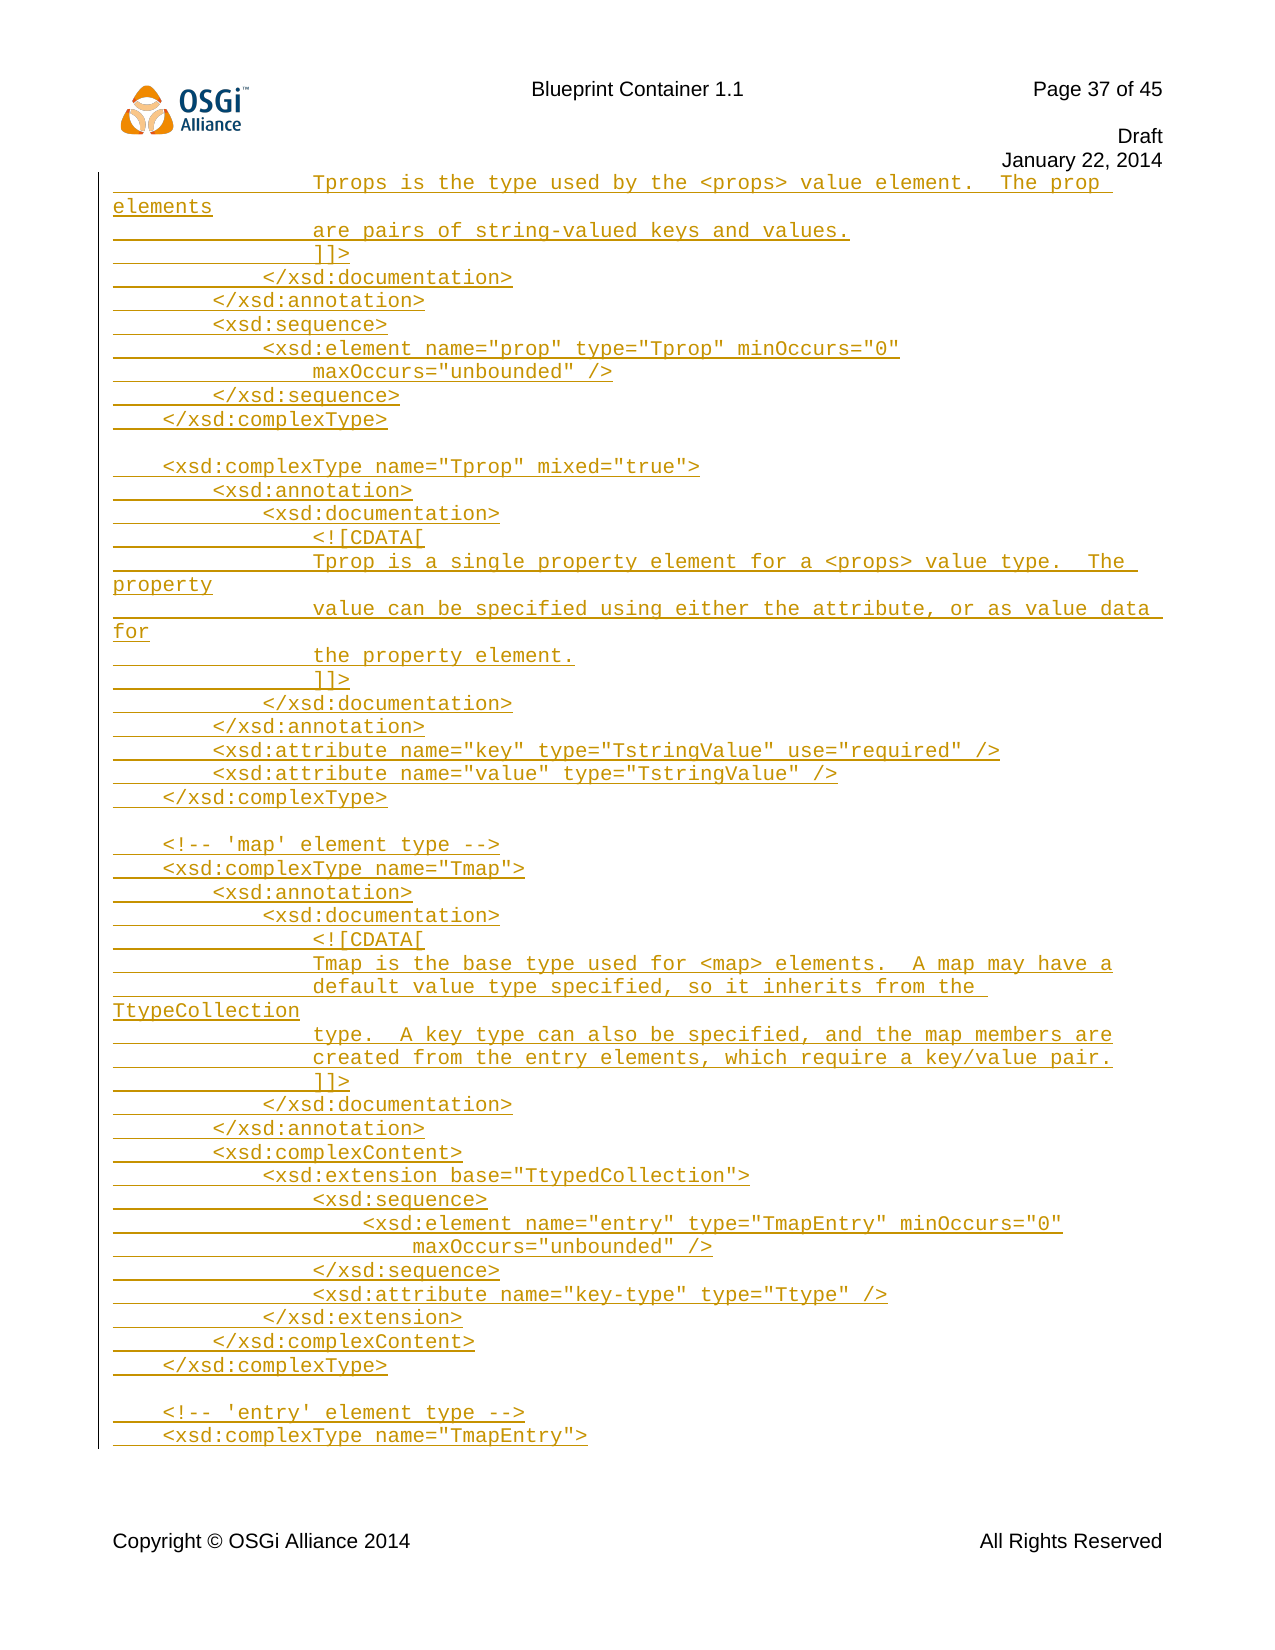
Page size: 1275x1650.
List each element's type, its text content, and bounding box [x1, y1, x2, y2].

text for the property element. ]]> </xsd:documentation> </xsd:annotation> <xsd:attribute name="key" type="TstringValue" use="required" /> <xsd:attribute name="value" type="TstringValue" /> </xsd:complexType> <!-- 'map' element type --> <xsd:complexType name="Tmap"> <xsd:annotation> <xsd:documentation> <![CDATA[ Tmap is the base type used for <map> elements. A map may have a default value type specified, so it inherits from the TtypeCollection type. A key type can also be specified, and the map members are created from the entry elements, which require a key/value pair. ]]> </xsd:documentation> </xsd:annotation> <xsd:complexContent> <xsd:extension base="TtypedCollection"> <xsd:sequence> <xsd:element name="entry" type="TmapEntry" minOccurs="0" maxOccurs="unbounded" /> </xsd:sequence> <xsd:attribute name="key-type" type="Ttype" /> </xsd:extension> </xsd:complexContent> </xsd:complexType> <!-- 'entry' element type --> <xsd:complexType name="TmapEntry"> [112, 618, 1162, 1449]
picture [113, 78, 257, 142]
text Tprops is the type used by the <props> value element. The prop elements are pairs of string-valued keys and values. ]]> </xsd:documentation> </xsd:annotation> <xsd:sequence> <xsd:element name="prop" type="Tprop" minOccurs="0" maxOccurs="unbounded" /> </xsd:sequence> </xsd:complexType> <xsd:complexType name="Tprop" mixed="true"> <xsd:annotation> <xsd:documentation> <![CDATA[ Tprop is a single property element for a <props> value type. The property value can be specified using either the attribute, or as value data [112, 172, 1162, 617]
